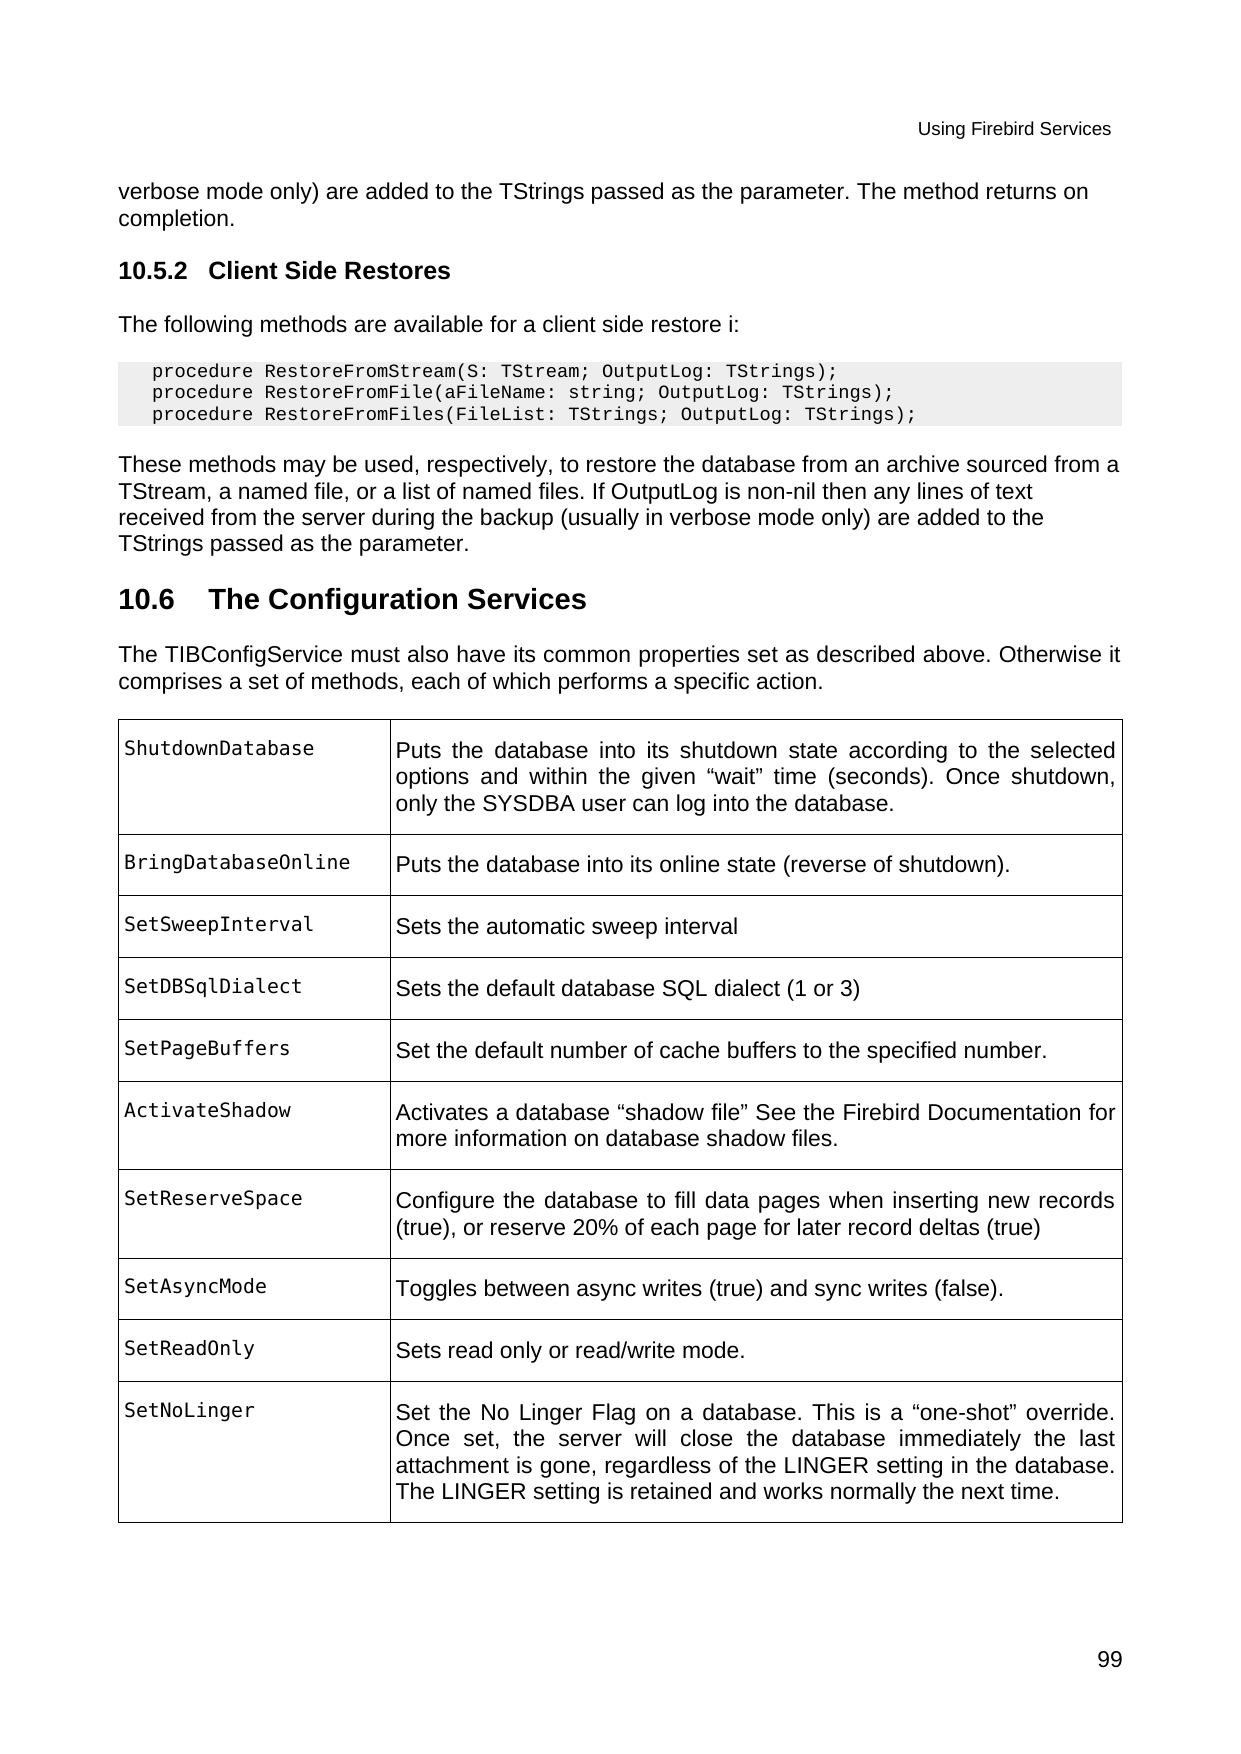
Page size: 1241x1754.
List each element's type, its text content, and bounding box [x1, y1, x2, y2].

table_cell Set the No Linger Flag on a database. This is a “one-shot” override. Once set, the server will close the database immediately the last attachment is gone, regardless of the LINGER setting in the database. The LINGER setting is retained and works normally the next time. [391, 1382, 1122, 1522]
table_cell Toggles between async writes (true) and sync writes (false). [391, 1259, 1122, 1319]
text procedure RestoreFromFile(aFileName: string; OutputLog: TStrings); [118, 383, 1122, 404]
table_cell BringDatabaseOnline [119, 835, 390, 895]
text procedure RestoreFromStream(S: TStream; OutputLog: TStrings); [118, 362, 1122, 383]
table_cell Set the default number of cache buffers to the specified number. [391, 1020, 1122, 1081]
table_cell SetPageBuffers [119, 1020, 390, 1081]
text These methods may be used, respectively, to restore the database from an archive sourced from a TStream, a named file, or a list of named files. If OutputLog is non-nil then any lines of text received from the server during the backup (usually in verbose mode only) are added to the TStrings passed as the parameter. [118, 451, 1122, 557]
table_header ShutdownDatabase [119, 720, 390, 833]
table_cell SetSweepInterval [119, 896, 390, 957]
text The following methods are available for a client side restore i: [118, 311, 1122, 337]
table_cell SetNoLinger [119, 1382, 390, 1522]
table_header Puts the database into its shutdown state according to the selected options and within the given “wait” time (seconds). Once shutdown, only the SYSDBA user can log into the database. [391, 720, 1122, 833]
table_cell Puts the database into its online state (reverse of shutdown). [391, 835, 1122, 895]
table_cell SetReadOnly [119, 1320, 390, 1381]
table_cell Sets read only or read/write mode. [391, 1320, 1122, 1381]
text procedure RestoreFromFiles(FileList: TStrings; OutputLog: TStrings); [118, 404, 1122, 426]
text The TIBConfigService must also have its common properties set as described above. Otherwise it comprises a set of methods, each of which performs a specific action. [118, 641, 1122, 694]
table_cell Activates a database “shadow file” See the Firebird Documentation for more information on database shadow files. [391, 1082, 1122, 1169]
table_cell SetReserveSpace [119, 1170, 390, 1257]
table_cell SetDBSqlDialect [119, 958, 390, 1019]
table_cell Sets the automatic sweep interval [391, 896, 1122, 957]
table_cell Sets the default database SQL dialect (1 or 3) [391, 958, 1122, 1019]
subtitle Client Side Restores [118, 256, 1122, 285]
table_cell ActivateShadow [119, 1082, 390, 1169]
table_cell Configure the database to fill data pages when inserting new records (true), or reserve 20% of each page for later record deltas (true) [391, 1170, 1122, 1257]
table_cell SetAsyncMode [119, 1259, 390, 1319]
subtitle The Configuration Services [118, 582, 1122, 616]
text verbose mode only) are added to the TStrings passed as the parameter. The method returns on completion. [118, 178, 1122, 231]
